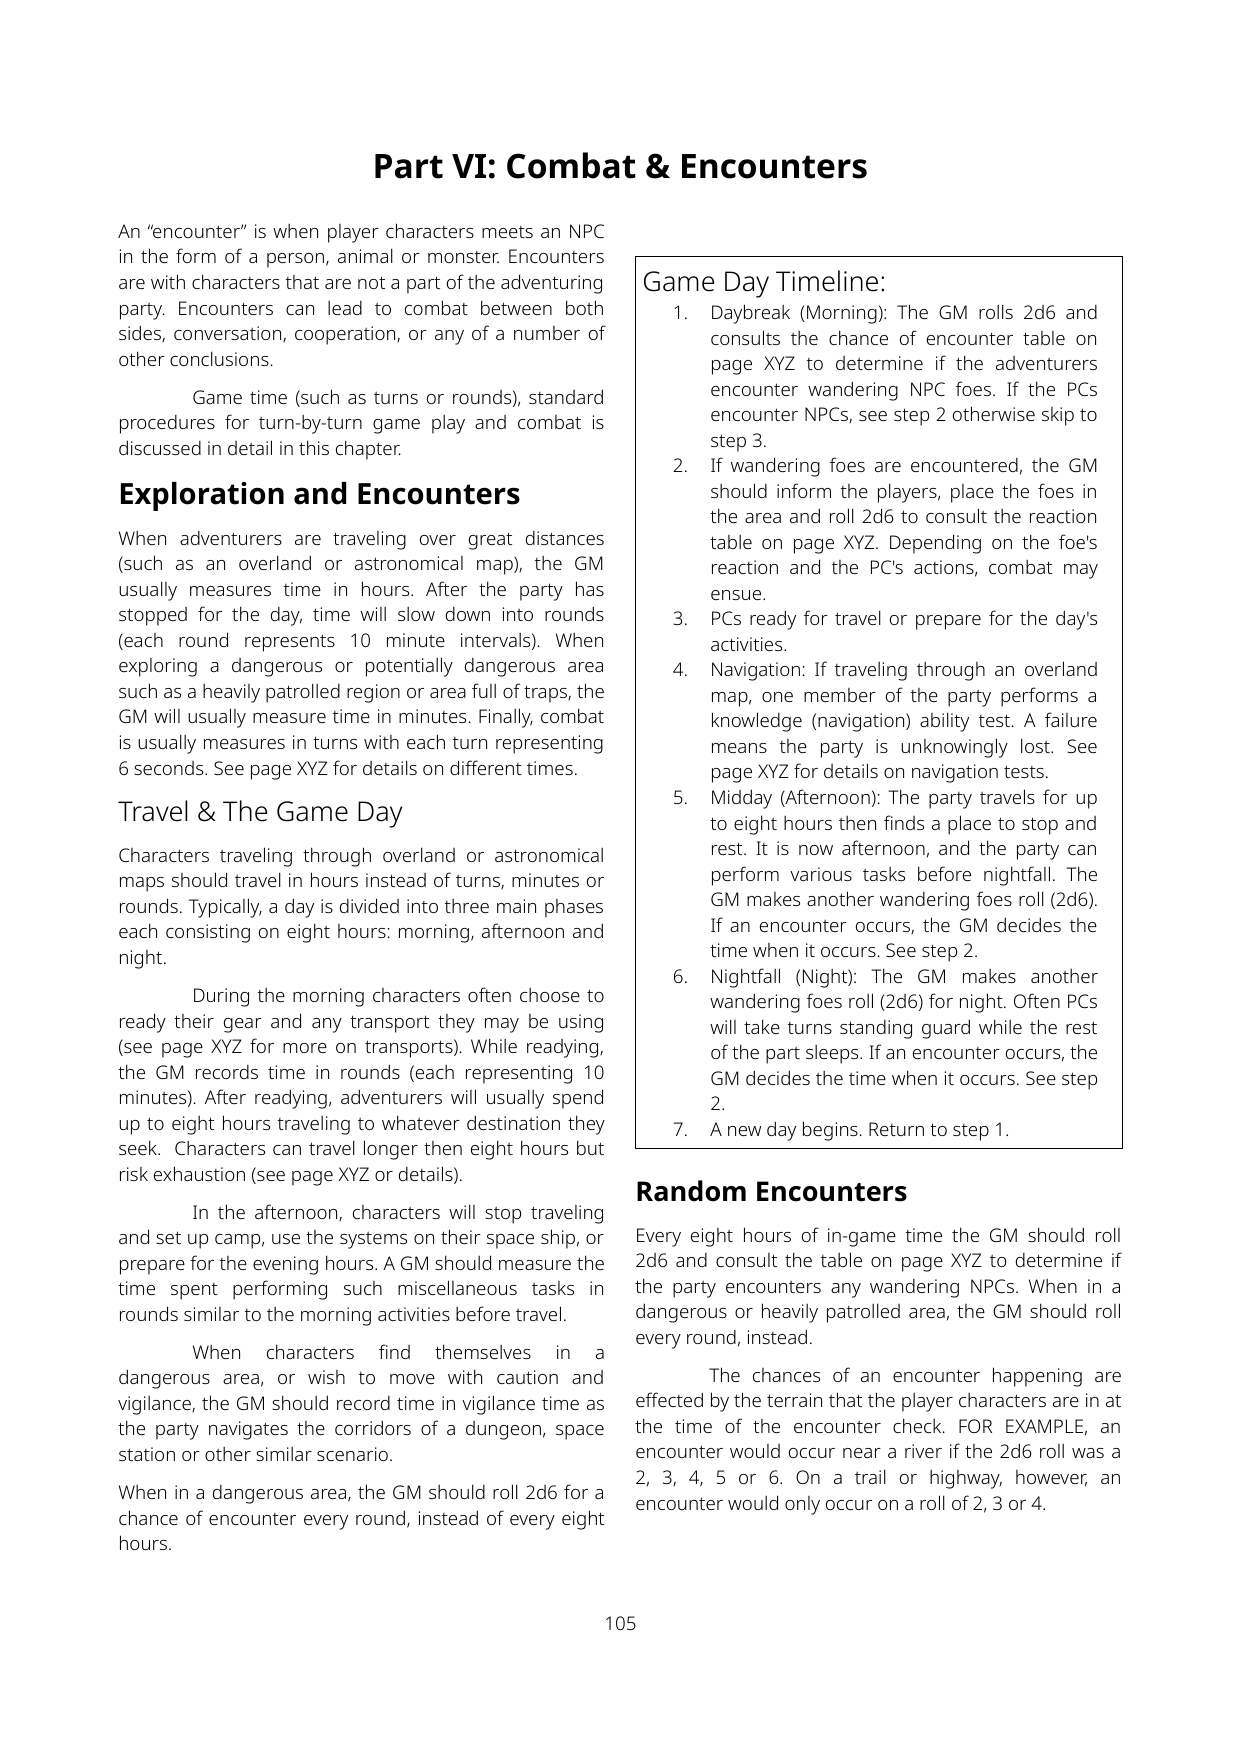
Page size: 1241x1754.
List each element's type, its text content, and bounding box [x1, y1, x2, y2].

text During the morning characters often choose to ready their gear and any transport they may be using (see page XYZ for more on transports). While readying, the GM records time in rounds (each representing 10 minutes). After readying, adventurers will usually spend up to eight hours traveling to whatever destination they seek. Characters can travel longer then eight hours but risk exhaustion (see page XYZ or details). [118, 982, 605, 1187]
text In the afternoon, characters will stop traveling and set up camp, use the systems on their space ship, or prepare for the evening hours. A GM should measure the time spent performing such miscellaneous tasks in rounds similar to the morning activities before travel. [118, 1199, 605, 1327]
text When characters find themselves in a dangerous area, or wish to move with caution and vigilance, the GM should record time in vigilance time as the party navigates the corridors of a dungeon, space station or other similar scenario. [118, 1339, 605, 1467]
text Game time (such as turns or rounds), standard procedures for turn-by-turn game play and combat is discussed in detail in this chapter. [118, 384, 605, 461]
text Characters traveling through overland or astronomical maps should travel in hours instead of turns, minutes or rounds. Typically, a day is divided into three main phases each consisting on eight hours: morning, afternoon and night. [118, 842, 605, 970]
text An “encounter” is when player characters meets an NPC in the form of a person, animal or monster. Encounters are with characters that are not a part of the adventuring party. Encounters can lead to combat between both sides, conversation, cooperation, or any of a number of other conclusions. [118, 218, 605, 371]
subtitle Random Encounters [635, 1173, 1122, 1209]
text Every eight hours of in-game time the GM should roll 2d6 and consult the table on page XYZ to determine if the party encounters any wandering NPCs. When in a dangerous or heavily patrolled area, the GM should roll every round, instead. [635, 1222, 1122, 1350]
text When in a dangerous area, the GM should roll 2d6 for a chance of encounter every round, instead of every eight hours. [118, 1479, 605, 1556]
text The chances of an encounter happening are effected by the terrain that the player characters are in at the time of the encounter check. FOR EXAMPLE, an encounter would occur near a river if the 2d6 roll was a 2, 3, 4, 5 or 6. On a trail or highway, however, an encounter would only occur on a roll of 2, 3 or 4. [635, 1362, 1122, 1515]
text Travel & The Game Day [118, 793, 605, 830]
table_header Game Day Timeline: Daybreak (Morning): The GM rolls 2d6 and consults the chance of encounter table on page XYZ to determine if the adventurers encounter wandering NPC foes. If the PCs encounter NPCs, see step 2 otherwise skip to step 3. If wandering foes are encountered, the GM should inform the players, place the foes in the area and roll 2d6 to consult the reaction table on page XYZ. Depending on the foe's reaction and the PC's actions, combat may ensue. PCs ready for travel or prepare for the day's activities. Navigation: If traveling through an overland map, one member of the party performs a knowledge (navigation) ability test. A failure means the party is unknowingly lost. See page XYZ for details on navigation tests. Midday (Afternoon): The party travels for up to eight hours then finds a place to stop and rest. It is now afternoon, and the party can perform various tasks before nightfall. The GM makes another wandering foes roll (2d6). If an encounter occurs, the GM decides the time when it occurs. See step 2. Nightfall (Night): The GM makes another wandering foes roll (2d6) for night. Often PCs will take turns standing guard while the rest of the part sleeps. If an encounter occurs, the GM decides the time when it occurs. See step 2. A new day begins. Return to step 1. [636, 257, 1122, 1148]
text When adventurers are traveling over great distances (such as an overland or astronomical map), the GM usually measures time in hours. After the party has stopped for the day, time will slow down into rounds (each round represents 10 minute intervals). When exploring a dangerous or potentially dangerous area such as a heavily patrolled region or area full of traps, the GM will usually measure time in minutes. Finally, combat is usually measures in turns with each turn representing 6 seconds. See page XYZ for details on different times. [118, 525, 605, 780]
text Exploration and Encounters [118, 473, 605, 513]
